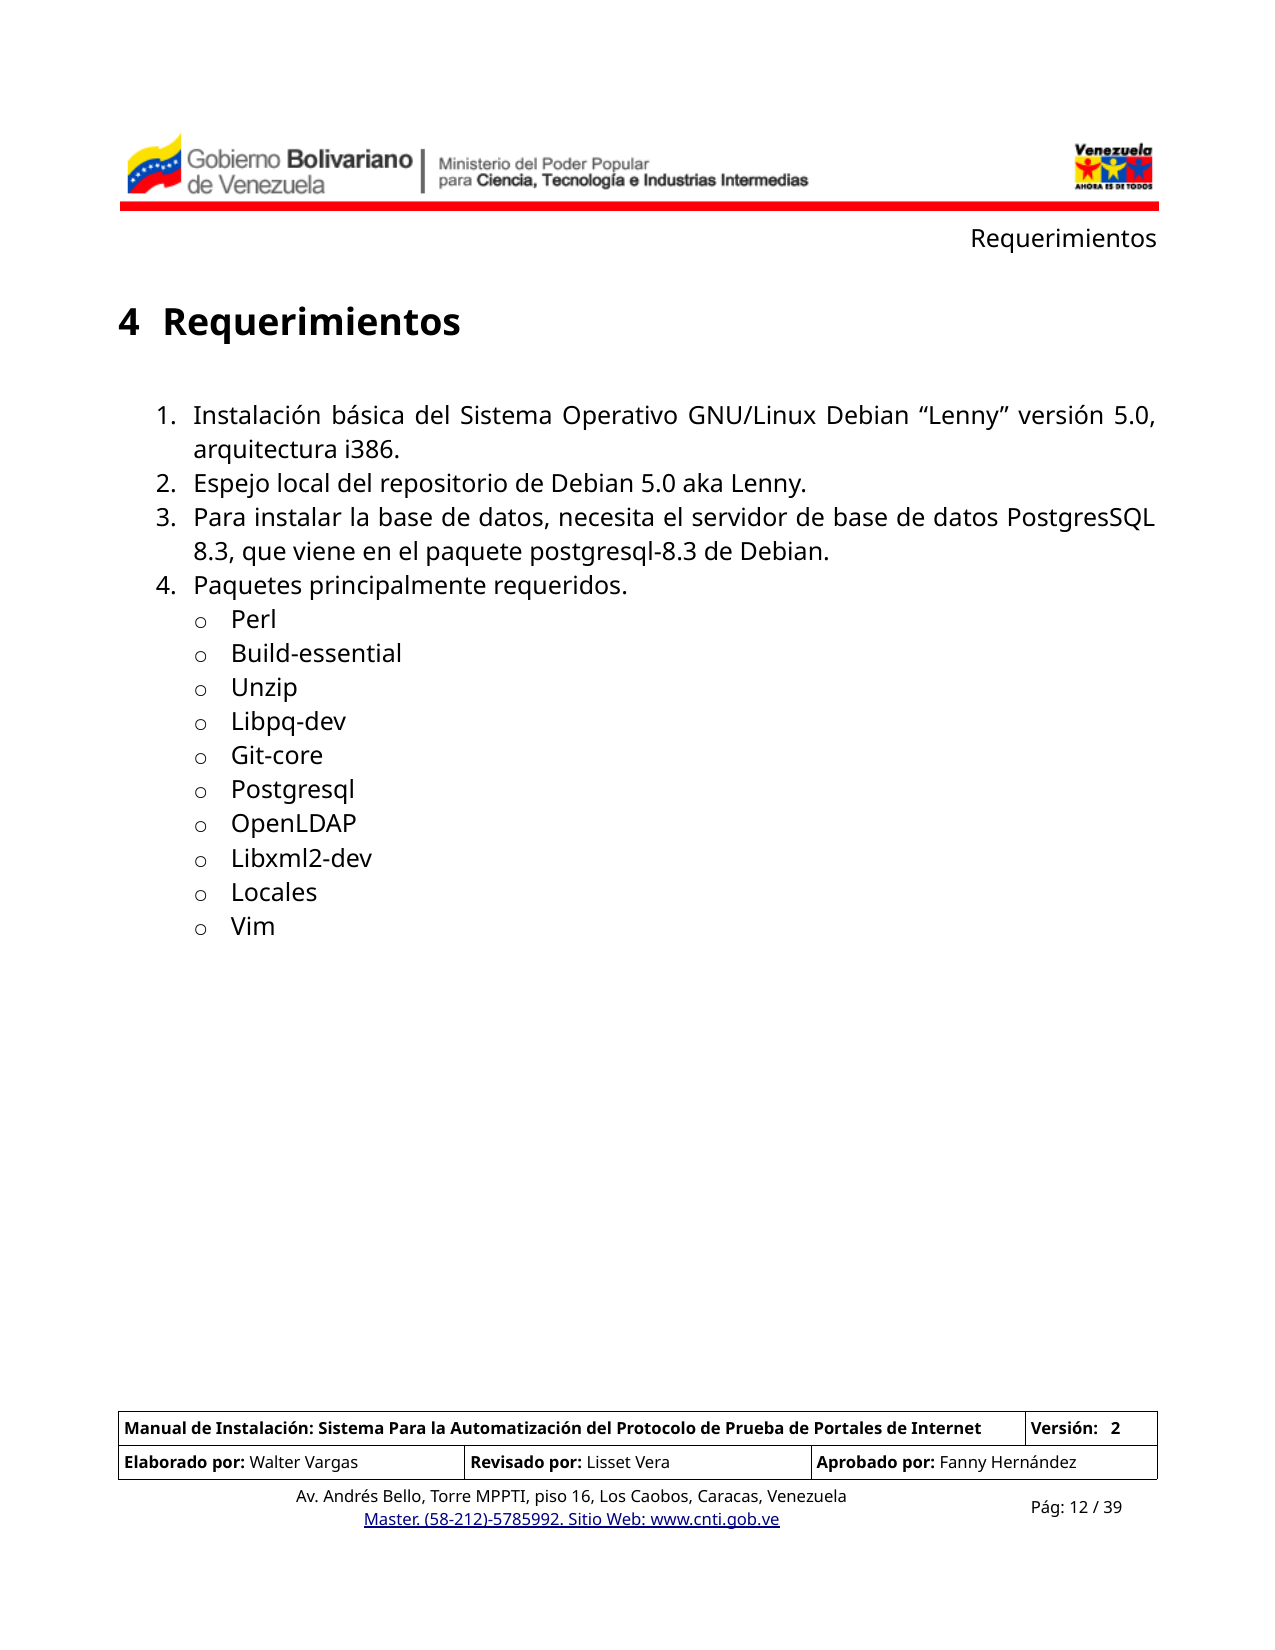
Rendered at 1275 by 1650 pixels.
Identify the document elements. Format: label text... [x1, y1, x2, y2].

list Locales [193, 874, 1157, 908]
list Paquetes principalmente requeridos. [156, 568, 1157, 602]
list Espejo local del repositorio de Debian 5.0 aka Lenny. [156, 466, 1157, 499]
list Unzip [193, 670, 1157, 704]
list Vim [193, 908, 1157, 942]
list Perl [193, 602, 1157, 636]
list Libpq-dev [193, 704, 1157, 738]
list OpenLDAP [193, 806, 1157, 840]
list Build-essential [193, 636, 1157, 670]
subtitle Requerimientos [118, 295, 1157, 346]
list Git-core [193, 738, 1157, 772]
picture [120, 125, 1159, 211]
list Postgresql [193, 772, 1157, 806]
list Para instalar la base de datos, necesita el servidor de base de datos PostgresSQL 8.3, que viene en el paquete postgresql-8.3 de Debian. [156, 499, 1157, 568]
list Instalación básica del Sistema Operativo GNU/Linux Debian “Lenny” versión 5.0, arquitectura i386. [156, 372, 1157, 466]
list Libxml2-dev [193, 840, 1157, 874]
